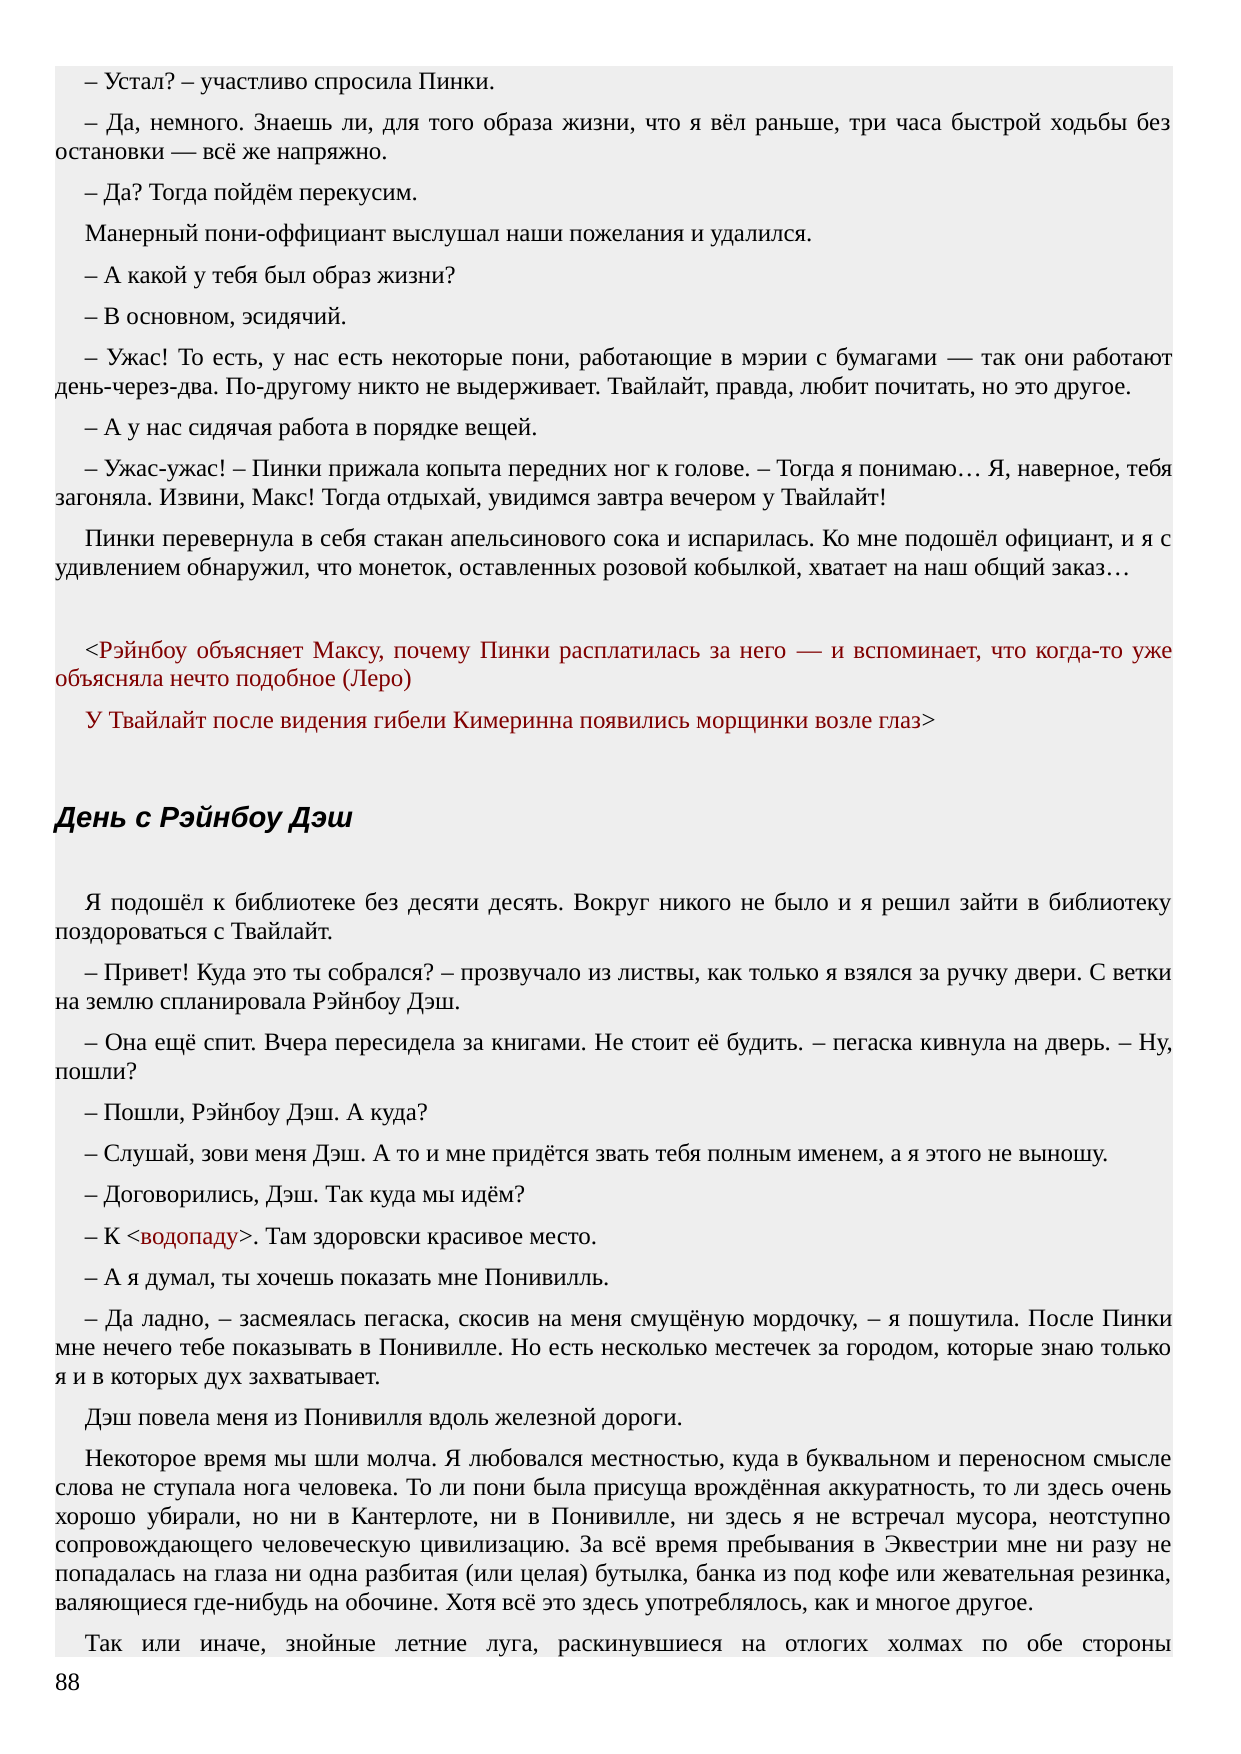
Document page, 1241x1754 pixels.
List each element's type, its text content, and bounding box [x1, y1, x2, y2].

text – К <водопаду>. Там здоровски красивое место. [55, 1221, 1173, 1249]
text – Устал? – участливо спросила Пинки. [55, 66, 1173, 95]
text – Да ладно, – засмеялась пегаска, скосив на меня смущёную мордочку, – я пошутила. После Пинки мне нечего тебе показывать в Понивилле. Но есть несколько местечек за городом, которые знаю только я и в которых дух захватывает. [55, 1303, 1173, 1389]
text – Слушай, зови меня Дэш. А то и мне придётся звать тебя полным именем, а я этого не выношу. [55, 1138, 1173, 1167]
text – Договорились, Дэш. Так куда мы идём? [55, 1179, 1173, 1208]
text – Пошли, Рэйнбоу Дэш. А куда? [55, 1097, 1173, 1126]
text – Да? Тогда пойдём перекусим. [55, 177, 1173, 206]
text – В основном, эсидячий. [55, 301, 1173, 330]
text – А у нас сидячая работа в порядке вещей. [55, 412, 1173, 441]
text Я подошёл к библиотеке без десяти десять. Вокруг никого не было и я решил зайти в библиотеку поздороваться с Твайлайт. [55, 887, 1173, 944]
text У Твайлайт после видения гибели Кимеринна появились морщинки возле глаз> [55, 705, 1173, 733]
text – А какой у тебя был образ жизни? [55, 260, 1173, 288]
text – Она ещё спит. Вчера пересидела за книгами. Не стоит её будить. – пегаска кивнула на дверь. – Ну, пошли? [55, 1027, 1173, 1084]
text Пинки перевернула в себя стакан апельсинового сока и испарилась. Ко мне подошёл официант, и я с удивлением обнаружил, что монеток, оставленных розовой кобылкой, хватает на наш общий заказ… [55, 523, 1173, 581]
text – Ужас-ужас! – Пинки прижала копыта передних ног к голове. – Тогда я понимаю… Я, наверное, тебя загоняла. Извини, Макс! Тогда отдыхай, увидимся завтра вечером у Твайлайт! [55, 453, 1173, 511]
text <Рэйнбоу объясняет Максу, почему Пинки расплатилась за него — и вспоминает, что когда-то уже объясняла нечто подобное (Леро) [55, 635, 1173, 692]
text Некоторое время мы шли молча. Я любовался местностью, куда в буквальном и переносном смысле слова не ступала нога человека. То ли пони была присуща врождённая аккуратность, то ли здесь очень хорошо убирали, но ни в Кантерлоте, ни в Понивилле, ни здесь я не встречал мусора, неотступно сопровождающего человеческую цивилизацию. За всё время пребывания в Эквестрии мне ни разу не попадалась на глаза ни одна разбитая (или целая) бутылка, банка из под кофе или жевательная резинка, валяющиеся где-нибудь на обочине. Хотя всё это здесь употреблялось, как и многое другое. [55, 1443, 1173, 1616]
text Манерный пони-оффициант выслушал наши пожелания и удалился. [55, 218, 1173, 247]
subtitle День с Рэйнбоу Дэш [55, 800, 1173, 833]
text – Ужас! То есть, у нас есть некоторые пони, работающие в мэрии с бумагами — так они работают день-через-два. По-другому никто не выдерживает. Твайлайт, правда, любит почитать, но это другое. [55, 342, 1173, 400]
text Так или иначе, знойные летние луга, раскинувшиеся на отлогих холмах по обе стороны [55, 1628, 1173, 1657]
text – А я думал, ты хочешь показать мне Понивилль. [55, 1262, 1173, 1291]
text – Да, немного. Знаешь ли, для того образа жизни, что я вёл раньше, три часа быстрой ходьбы без остановки — всё же напряжно. [55, 107, 1173, 165]
text Дэш повела меня из Понивилля вдоль железной дороги. [55, 1402, 1173, 1431]
text – Привет! Куда это ты собрался? – прозвучало из листвы, как только я взялся за ручку двери. С ветки на землю спланировала Рэйнбоу Дэш. [55, 957, 1173, 1014]
